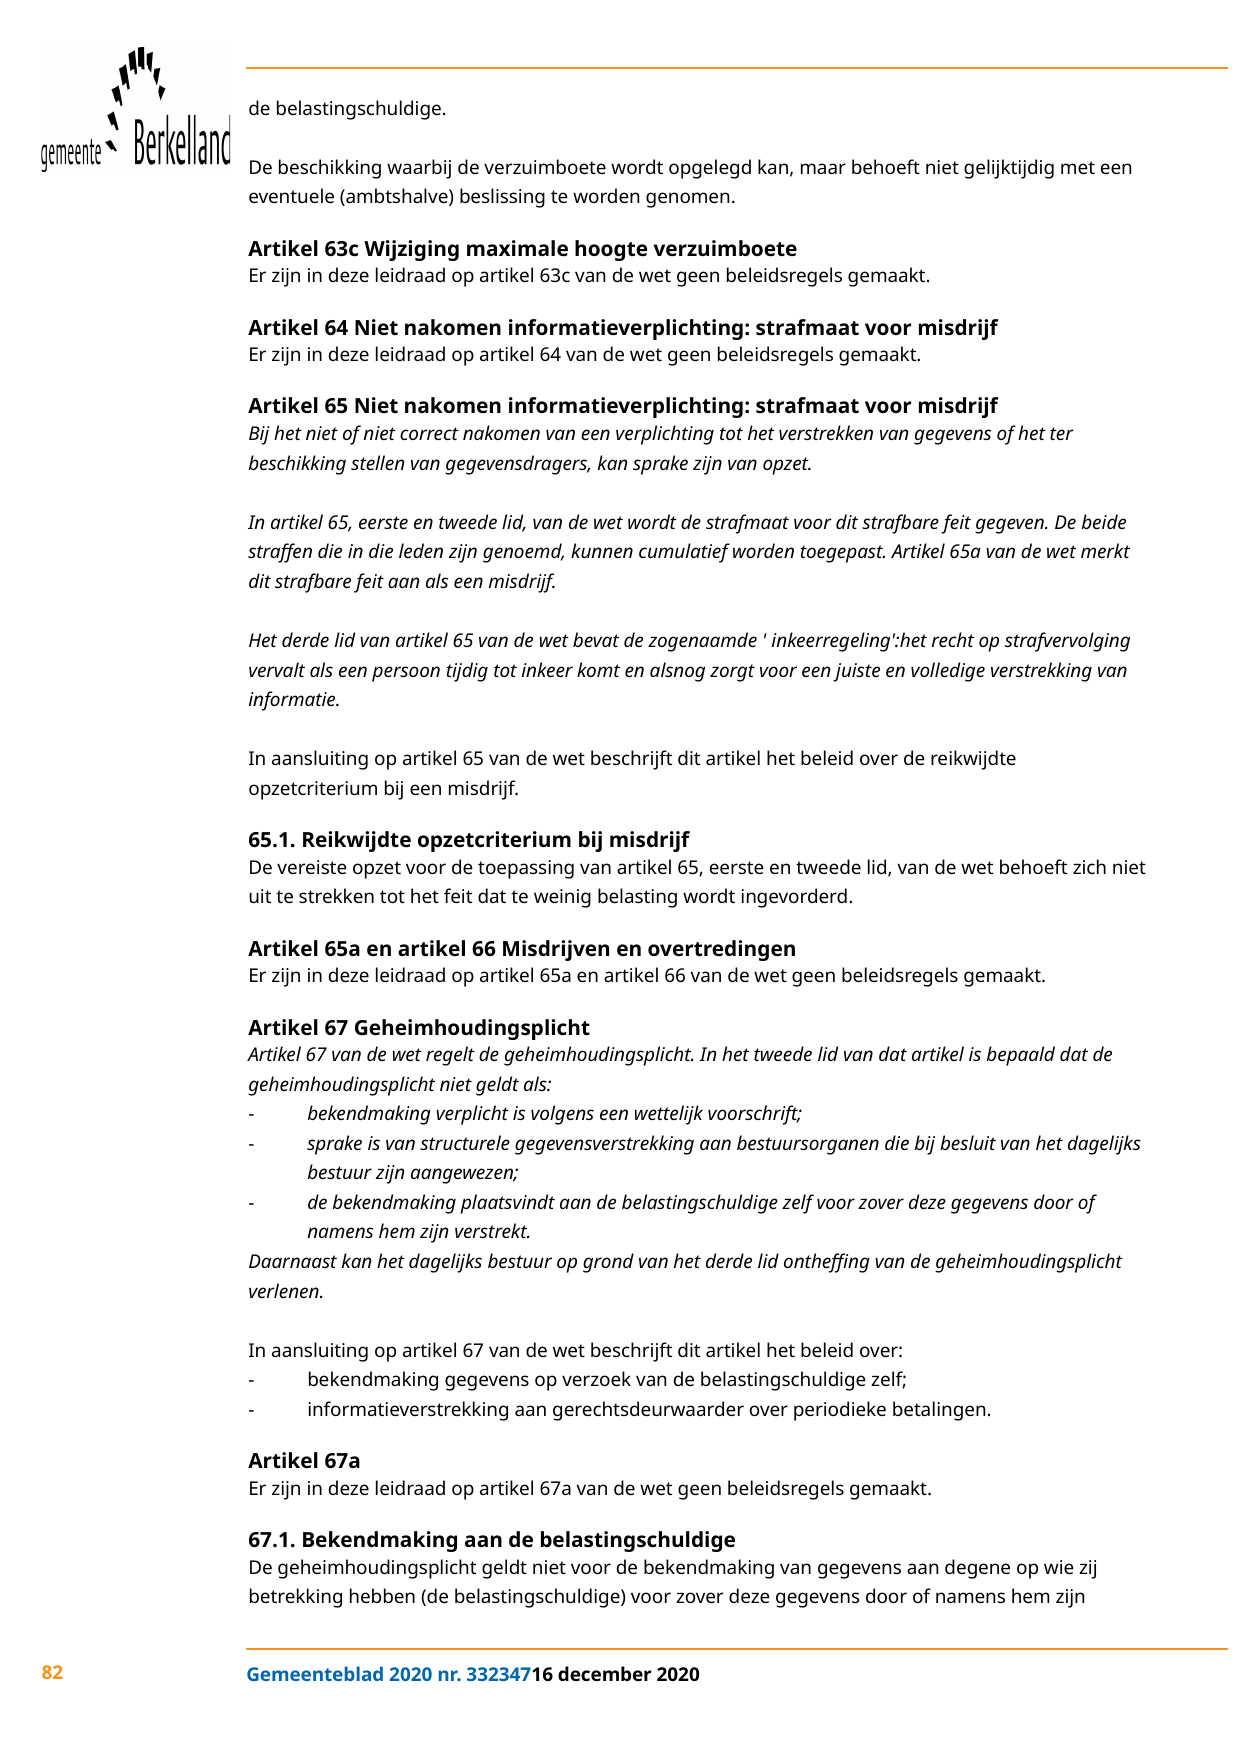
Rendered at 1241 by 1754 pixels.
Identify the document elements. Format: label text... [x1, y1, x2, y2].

text De geheimhoudingsplicht geldt niet voor de bekendmaking van gegevens aan degene op wie zij betrekking hebben (de belastingschuldige) voor zover deze gegevens door of namens hem zijn [248, 1554, 1152, 1609]
text In aansluiting op artikel 67 van de wet beschrijft dit artikel het beleid over: [248, 1337, 1152, 1363]
text Het derde lid van artikel 65 van de wet bevat de zogenaamde ' inkeerregeling':het recht op strafvervolging vervalt als een persoon tijdig tot inkeer komt en alsnog zorgt voor een juiste en volledige verstrekking van informatie. [248, 627, 1152, 712]
text Er zijn in deze leidraad op artikel 65a en artikel 66 van de wet geen beleidsregels gemaakt. [248, 962, 1152, 988]
text In artikel 65, eerste en tweede lid, van de wet wordt de strafmaat voor dit strafbare feit gegeven. De beide straffen die in die leden zijn genoemd, kunnen cumulatief worden toegepast. Artikel 65a van de wet merkt dit strafbare feit aan als een misdrijf. [248, 509, 1152, 594]
list bekendmaking verplicht is volgens een wettelijk voorschrift; [248, 1100, 1152, 1126]
picture [41, 47, 231, 172]
text Artikel 64 Niet nakomen informatieverplichting: strafmaat voor misdrijf [248, 313, 1152, 341]
list de bekendmaking plaatsvindt aan de belastingschuldige zelf voor zover deze gegevens door of namens hem zijn verstrekt. [248, 1189, 1152, 1244]
text Artikel 65a en artikel 66 Misdrijven en overtredingen [248, 934, 1152, 962]
text Artikel 67 Geheimhoudingsplicht [248, 1013, 1152, 1041]
text Daarnaast kan het dagelijks bestuur op grond van het derde lid ontheffing van de geheimhoudingsplicht verlenen. [248, 1248, 1152, 1304]
list bekendmaking gegevens op verzoek van de belastingschuldige zelf; [248, 1367, 1152, 1392]
text Artikel 63c Wijziging maximale hoogte verzuimboete [248, 234, 1152, 262]
text Artikel 67a [248, 1447, 1152, 1475]
text In aansluiting op artikel 65 van de wet beschrijft dit artikel het beleid over de reikwijdte opzetcriterium bij een misdrijf. [248, 746, 1152, 801]
text Bij het niet of niet correct nakomen van een verplichting tot het verstrekken van gegevens of het ter beschikking stellen van gegevensdragers, kan sprake zijn van opzet. [248, 420, 1152, 475]
text Artikel 65 Niet nakomen informatieverplichting: strafmaat voor misdrijf [248, 392, 1152, 420]
text De vereiste opzet voor de toepassing van artikel 65, eerste en tweede lid, van de wet behoeft zich niet uit te strekken tot het feit dat te weinig belasting wordt ingevorderd. [248, 854, 1152, 909]
list sprake is van structurele gegevensverstrekking aan bestuursorganen die bij besluit van het dagelijks bestuur zijn aangewezen; [248, 1130, 1152, 1185]
text Er zijn in deze leidraad op artikel 67a van de wet geen beleidsregels gemaakt. [248, 1475, 1152, 1501]
list informatieverstrekking aan gerechtsdeurwaarder over periodieke betalingen. [248, 1396, 1152, 1422]
text de belastingschuldige. [248, 95, 1152, 121]
text 65.1. Reikwijdte opzetcriterium bij misdrijf [248, 826, 1152, 854]
text 67.1. Bekendmaking aan de belastingschuldige [248, 1526, 1152, 1554]
text Artikel 67 van de wet regelt de geheimhoudingsplicht. In het tweede lid van dat artikel is bepaald dat de geheimhoudingsplicht niet geldt als: [248, 1041, 1152, 1097]
text De beschikking waarbij de verzuimboete wordt opgelegd kan, maar behoeft niet gelijktijdig met een eventuele (ambtshalve) beslissing te worden genomen. [248, 154, 1152, 209]
text Er zijn in deze leidraad op artikel 63c van de wet geen beleidsregels gemaakt. [248, 262, 1152, 288]
text Er zijn in deze leidraad op artikel 64 van de wet geen beleidsregels gemaakt. [248, 341, 1152, 367]
